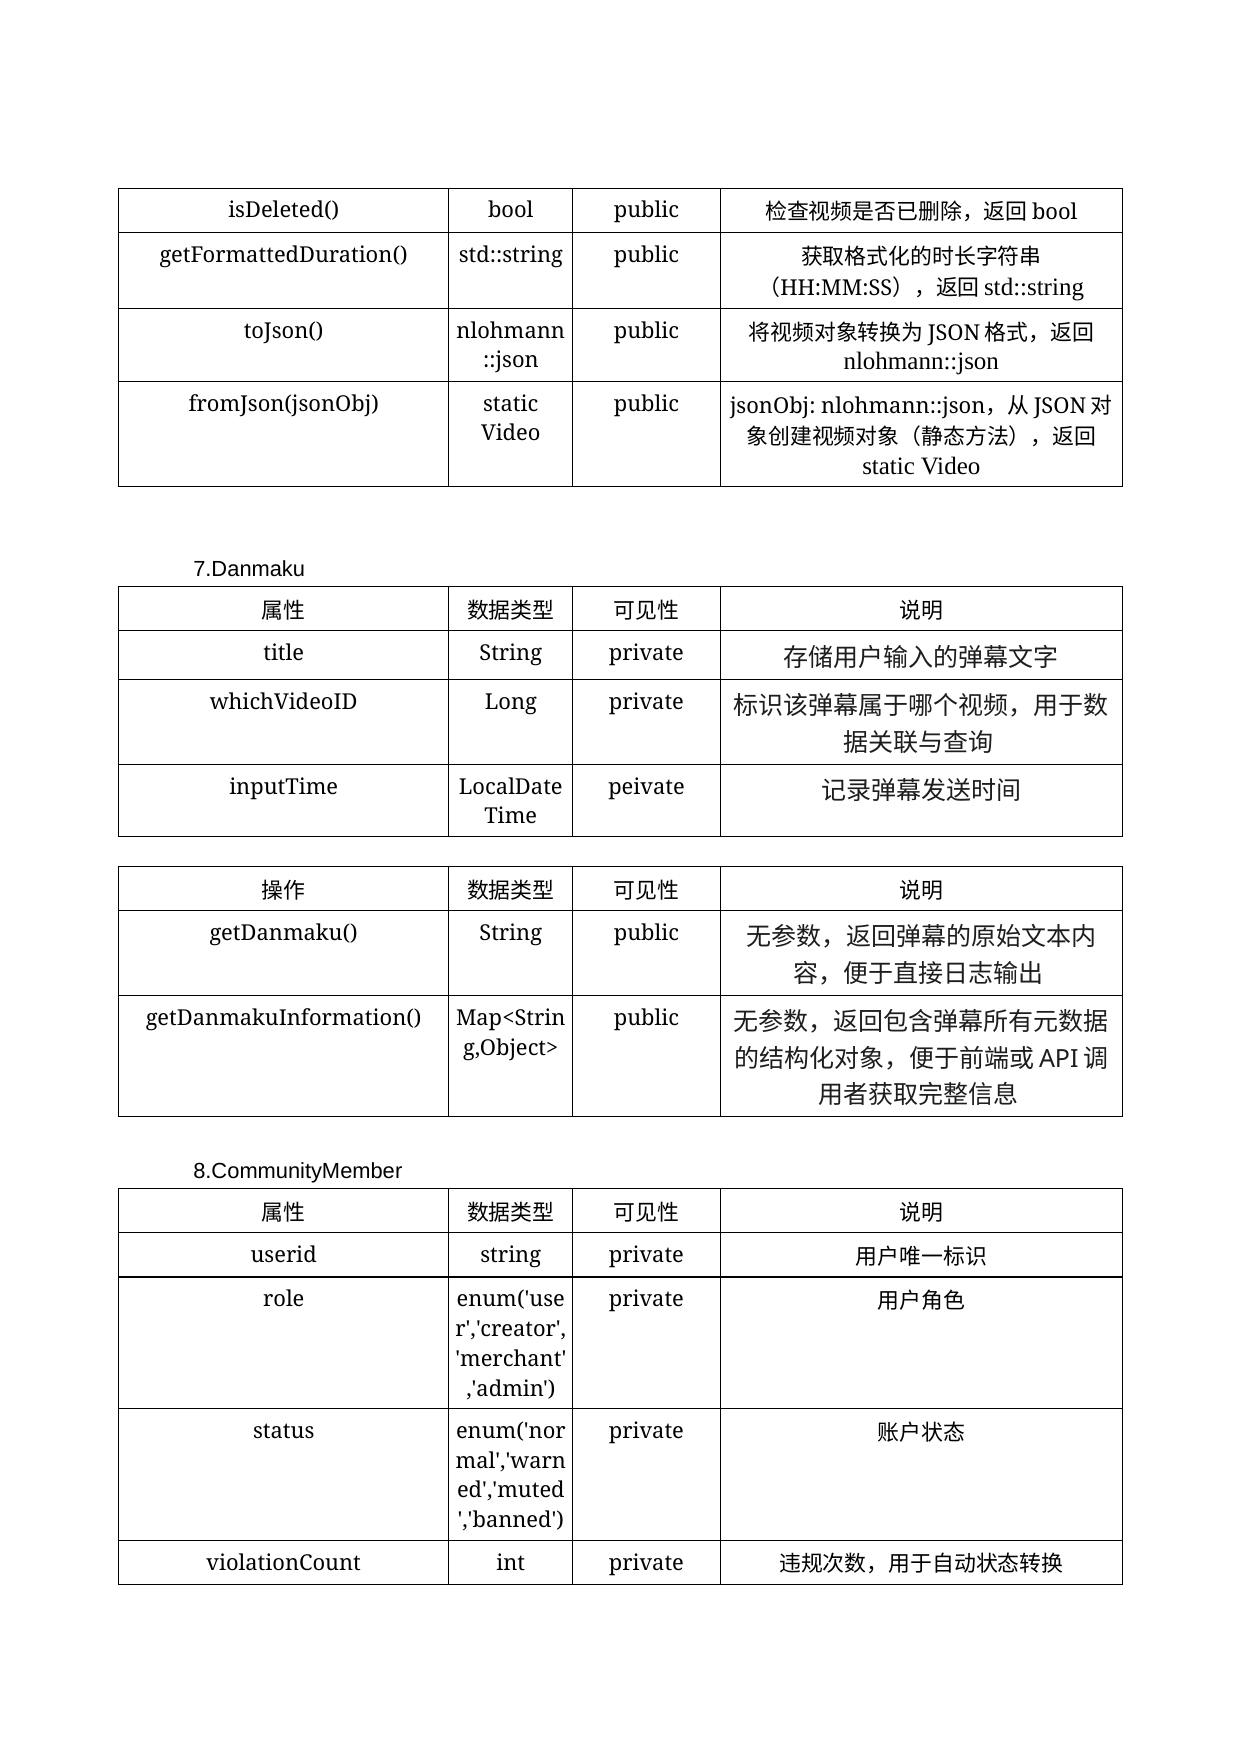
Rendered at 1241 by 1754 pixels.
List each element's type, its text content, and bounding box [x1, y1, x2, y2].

table_header 操作 [119, 867, 448, 910]
table_header 说明 [721, 867, 1122, 910]
subtitle 7.Danmaku [118, 556, 1122, 581]
table_cell private [573, 1278, 720, 1408]
table_cell Map<String,Object> [449, 996, 572, 1116]
subtitle 8.CommunityMember [118, 1158, 1122, 1183]
table_cell private [573, 1409, 720, 1540]
table_cell 存储用户输入的弹幕文字 [721, 631, 1122, 679]
table_header 数据类型 [449, 867, 572, 910]
table_cell public [573, 382, 720, 486]
table_cell string [449, 1233, 572, 1276]
table_header 说明 [721, 587, 1122, 630]
table_cell 将视频对象转换为JSON格式，返回nlohmann::json [721, 309, 1122, 381]
table_cell title [119, 631, 448, 679]
table_header 数据类型 [449, 587, 572, 630]
table_cell enum('normal','warned','muted','banned') [449, 1409, 572, 1540]
table_cell 获取格式化的时长字符串（HH:MM:SS），返回std::string [721, 233, 1122, 308]
table_cell public [573, 911, 720, 995]
table_cell public [573, 309, 720, 381]
table_header 数据类型 [449, 1189, 572, 1232]
table_header 可见性 [573, 587, 720, 630]
table_header 说明 [721, 1189, 1122, 1232]
table_cell getDanmaku() [119, 911, 448, 995]
table_cell peivate [573, 765, 720, 836]
table_cell fromJson(jsonObj) [119, 382, 448, 486]
table_cell status [119, 1409, 448, 1540]
table_cell std::string [449, 233, 572, 308]
table_cell toJson() [119, 309, 448, 381]
table_header 可见性 [573, 1189, 720, 1232]
table_cell 无参数，返回弹幕的原始文本内容，便于直接日志输出 [721, 911, 1122, 995]
table_cell inputTime [119, 765, 448, 836]
table_header 可见性 [573, 867, 720, 910]
table_cell LocalDateTime [449, 765, 572, 836]
table_header 属性 [119, 1189, 448, 1232]
table_cell 无参数，返回包含弹幕所有元数据的结构化对象，便于前端或API调用者获取完整信息 [721, 996, 1122, 1116]
table_cell Long [449, 680, 572, 764]
table_cell getDanmakuInformation() [119, 996, 448, 1116]
table_cell isDeleted() [119, 189, 448, 232]
table_cell enum('user','creator','merchant','admin') [449, 1278, 572, 1408]
table_cell nlohmann::json [449, 309, 572, 381]
table_cell 用户角色 [721, 1278, 1122, 1408]
table_cell public [573, 233, 720, 308]
table_cell int [449, 1541, 572, 1584]
table_cell 用户唯一标识 [721, 1233, 1122, 1276]
table_cell private [573, 1233, 720, 1276]
table_cell 违规次数，用于自动状态转换 [721, 1541, 1122, 1584]
table_cell 记录弹幕发送时间 [721, 765, 1122, 836]
table_cell String [449, 911, 572, 995]
table_cell 标识该弹幕属于哪个视频，用于数据关联与查询 [721, 680, 1122, 764]
table_cell private [573, 1541, 720, 1584]
table_cell public [573, 996, 720, 1116]
table_header 属性 [119, 587, 448, 630]
table_cell bool [449, 189, 572, 232]
table_cell role [119, 1278, 448, 1408]
table_cell getFormattedDuration() [119, 233, 448, 308]
table_cell violationCount [119, 1541, 448, 1584]
table_cell 检查视频是否已删除，返回bool [721, 189, 1122, 232]
table_cell private [573, 680, 720, 764]
table_cell userid [119, 1233, 448, 1276]
table_cell jsonObj: nlohmann::json，从JSON对象创建视频对象（静态方法），返回static Video [721, 382, 1122, 486]
table_cell public [573, 189, 720, 232]
table_cell static Video [449, 382, 572, 486]
table_cell 账户状态 [721, 1409, 1122, 1540]
table_cell private [573, 631, 720, 679]
table_cell String [449, 631, 572, 679]
table_cell whichVideoID [119, 680, 448, 764]
